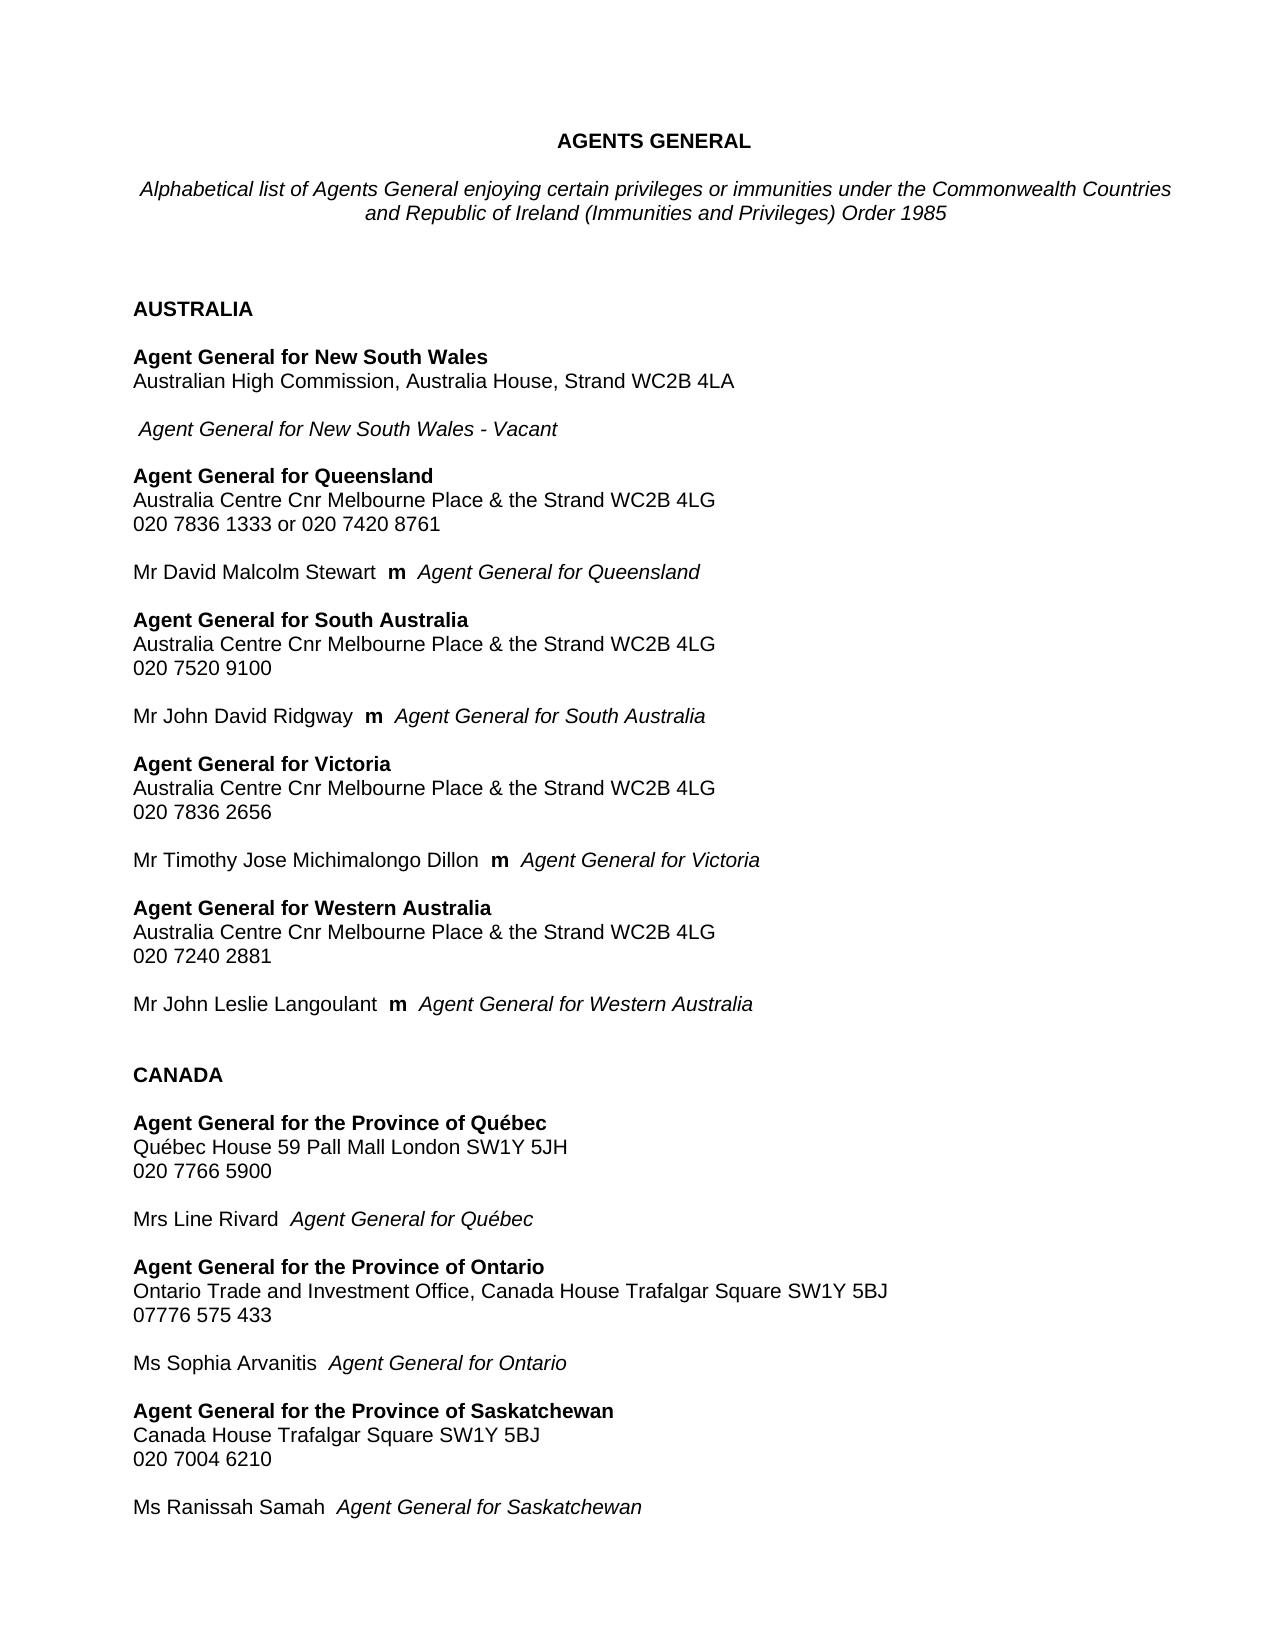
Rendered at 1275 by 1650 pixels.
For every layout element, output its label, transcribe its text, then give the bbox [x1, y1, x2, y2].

text 020 7836 1333 or 020 7420 8761 [133, 512, 1181, 536]
text Ms Sophia Arvanitis Agent General for Ontario [133, 1351, 1181, 1375]
text Mr David Malcolm Stewart m Agent General for Queensland [133, 560, 1181, 584]
subtitle AUSTRALIA [133, 297, 1181, 321]
text Australian High Commission, Australia House, Strand WC2B 4LA [133, 368, 1181, 392]
text Québec House 59 Pall Mall London SW1Y 5JH [133, 1135, 1181, 1159]
subtitle Agent General for South Australia [133, 608, 1181, 632]
text 020 7766 5900 [133, 1159, 1181, 1183]
text Mr Timothy Jose Michimalongo Dillon m Agent General for Victoria [133, 848, 1181, 872]
text Agent General for the Province of Québec [133, 1111, 1181, 1135]
text Mr John David Ridgway m Agent General for South Australia [133, 704, 1181, 728]
text Ontario Trade and Investment Office, Canada House Trafalgar Square SW1Y 5BJ [133, 1279, 1181, 1303]
subtitle Agent General for Queensland [133, 464, 1181, 488]
text Alphabetical list of Agents General enjoying certain privileges or immunities under the Commonwealth Countries and Republic of Ireland (Immunities and Privileges) Order 1985 [133, 177, 1181, 225]
text 07776 575 433 [133, 1303, 1181, 1327]
subtitle Agent General for Western Australia [133, 896, 1181, 919]
text Mrs Line Rivard Agent General for Québec [133, 1207, 1181, 1231]
text CANADA [133, 1063, 1181, 1087]
text Australia Centre Cnr Melbourne Place & the Strand WC2B 4LG [133, 919, 1181, 943]
text 020 7836 2656 [133, 800, 1181, 824]
text 020 7240 2881 [133, 943, 1181, 967]
text Agent General for the Province of Ontario [133, 1255, 1181, 1279]
text Agent General for New South Wales [133, 344, 1181, 368]
text Australia Centre Cnr Melbourne Place & the Strand WC2B 4LG [133, 776, 1181, 800]
subtitle AGENTS GENERAL [133, 129, 1181, 153]
text Canada House Trafalgar Square SW1Y 5BJ [133, 1423, 1181, 1447]
text Australia Centre Cnr Melbourne Place & the Strand WC2B 4LG [133, 488, 1181, 512]
text Agent General for the Province of Saskatchewan [133, 1399, 1181, 1423]
text Australia Centre Cnr Melbourne Place & the Strand WC2B 4LG [133, 632, 1181, 656]
text Mr John Leslie Langoulant m Agent General for Western Australia [133, 991, 1181, 1015]
text 020 7004 6210 [133, 1447, 1181, 1471]
text Ms Ranissah Samah Agent General for Saskatchewan [133, 1494, 1181, 1518]
text Agent General for New South Wales - Vacant [133, 416, 1181, 440]
subtitle Agent General for Victoria [133, 752, 1181, 776]
text 020 7520 9100 [133, 656, 1181, 680]
